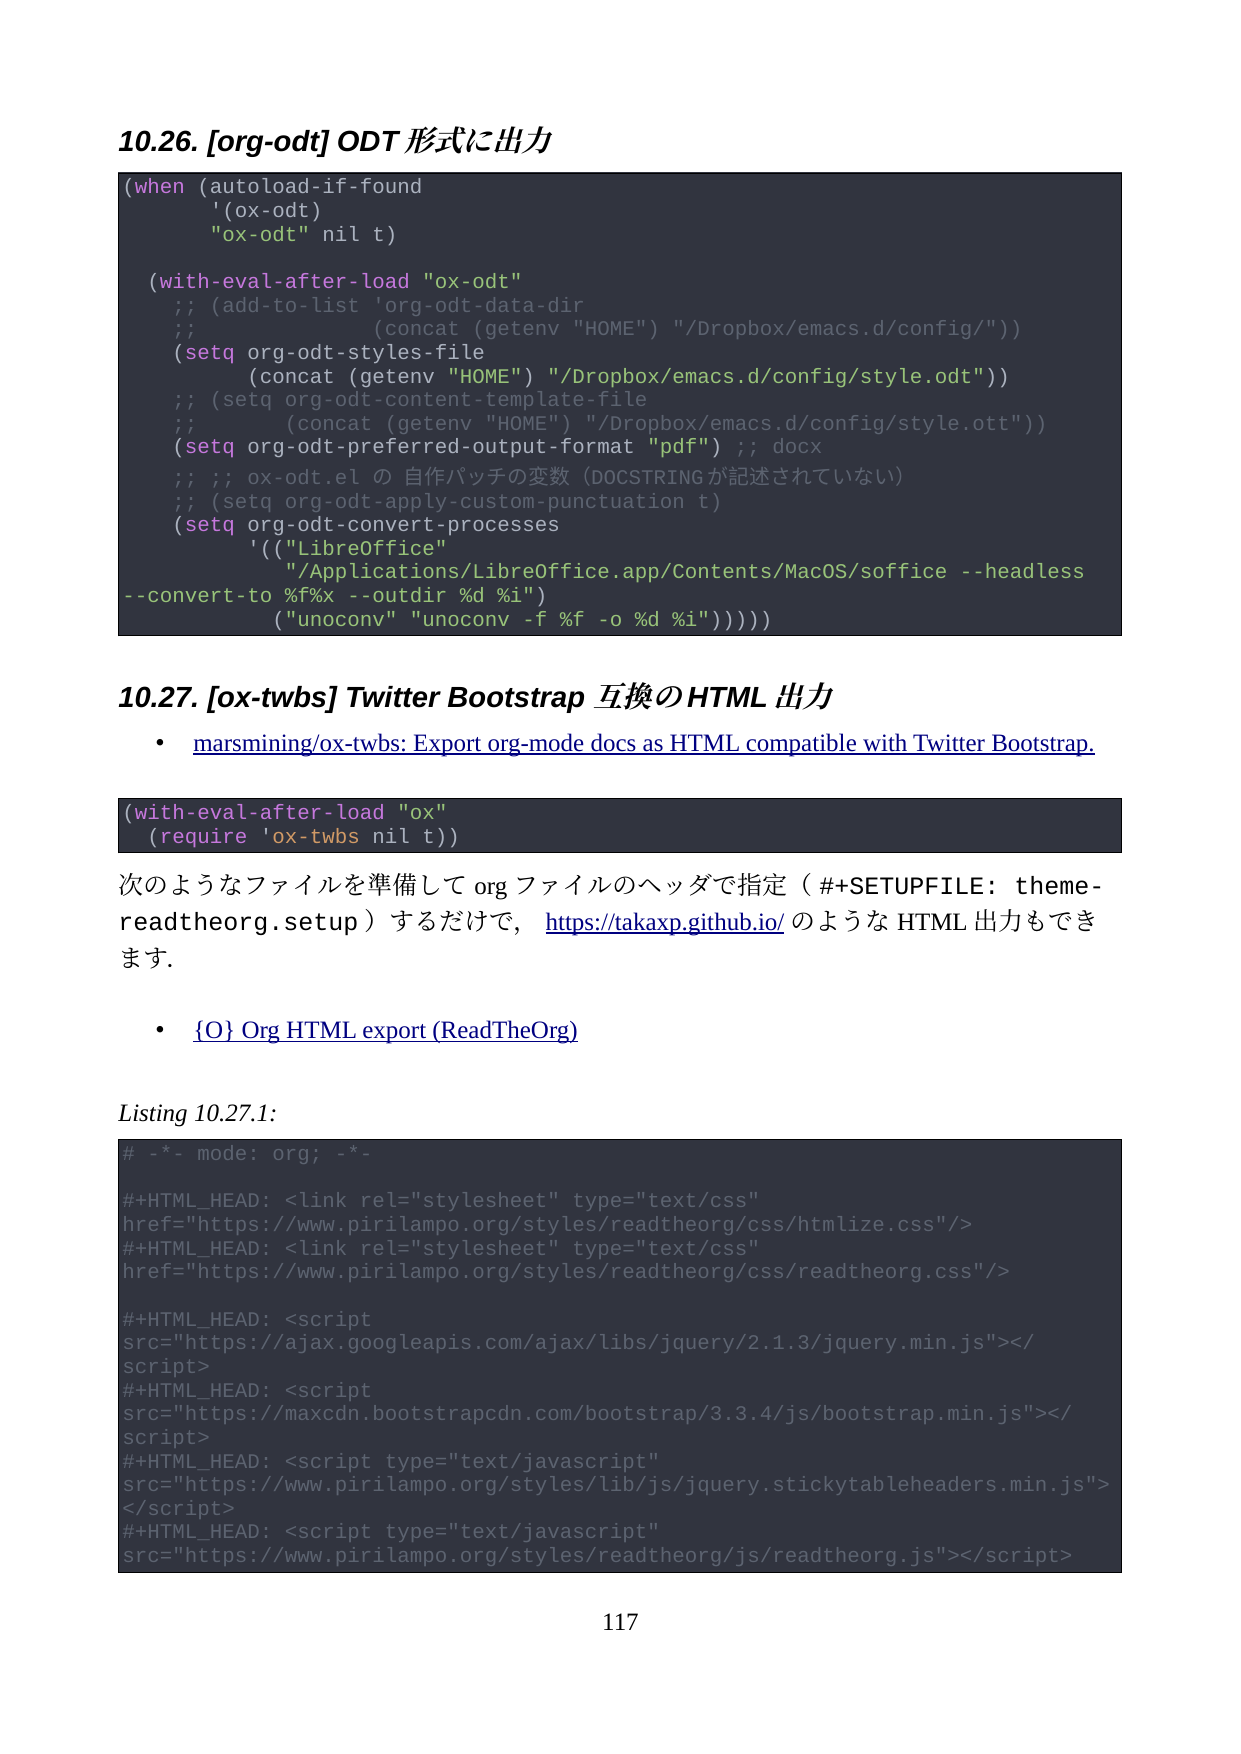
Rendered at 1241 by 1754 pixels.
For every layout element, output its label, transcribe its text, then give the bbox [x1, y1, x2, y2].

subtitle [org-odt] ODT形式に出力 [118, 118, 1122, 160]
text #+HTML_HEAD: <script type="text/javascript" src="https://www.pirilampo.org/styles/readtheorg/js/readtheorg.js"></script> [119, 1518, 1121, 1572]
text ;; (add-to-list 'org-odt-data-dir [119, 291, 1121, 314]
text (concat (getenv "HOME") "/Dropbox/emacs.d/config/style.odt")) [119, 362, 1121, 385]
text (setq org-odt-preferred-output-format "pdf") ;; docx [119, 433, 1121, 456]
text ("unoconv" "unoconv -f %f -o %d %i"))))) [119, 605, 1121, 635]
text #+HTML_HEAD: <script src="https://maxcdn.bootstrapcdn.com/bootstrap/3.3.4/js/bootstrap.min.js"></script> [119, 1376, 1121, 1447]
text # -*- mode: org; -*- [119, 1140, 1121, 1163]
list marsmining/ox-twbs: Export org-mode docs as HTML compatible with Twitter Bootstrap. [156, 728, 1122, 786]
text #+HTML_HEAD: <script src="https://ajax.googleapis.com/ajax/libs/jquery/2.1.3/jquery.min.js"></script> [119, 1305, 1121, 1376]
text (when (autoload-if-found [119, 174, 1121, 196]
text ;; (setq org-odt-content-template-file [119, 385, 1121, 409]
text (with-eval-after-load "ox" [119, 799, 1121, 822]
text "/Applications/LibreOffice.app/Contents/MacOS/soffice --headless --convert-to %f%x --outdir %d %i") [119, 558, 1121, 605]
text (with-eval-after-load "ox-odt" [119, 267, 1121, 291]
text ;; (concat (getenv "HOME") "/Dropbox/emacs.d/config/")) [119, 314, 1121, 338]
text (setq org-odt-convert-processes [119, 510, 1121, 534]
text ;; ;; ox-odt.el の 自作パッチの変数（DOCSTRINGが記述されていない） [119, 456, 1121, 487]
text #+HTML_HEAD: <link rel="stylesheet" type="text/css" href="https://www.pirilampo.org/styles/readtheorg/css/htmlize.css"/> [119, 1187, 1121, 1234]
text (setq org-odt-styles-file [119, 338, 1121, 362]
text '(ox-odt) [119, 196, 1121, 220]
text #+HTML_HEAD: <link rel="stylesheet" type="text/css" href="https://www.pirilampo.org/styles/readtheorg/css/readtheorg.css"/> [119, 1234, 1121, 1281]
text #+HTML_HEAD: <script type="text/javascript" src="https://www.pirilampo.org/styles/lib/js/jquery.stickytableheaders.min.js"></script> [119, 1447, 1121, 1518]
subtitle [ox-twbs] Twitter Bootstrap 互換のHTML出力 [118, 674, 1122, 716]
text ;; (concat (getenv "HOME") "/Dropbox/emacs.d/config/style.ott")) [119, 409, 1121, 433]
list Listing 10.27.1: [118, 1098, 1122, 1127]
text (require 'ox-twbs nil t)) [119, 822, 1121, 852]
text ;; (setq org-odt-apply-custom-punctuation t) [119, 487, 1121, 510]
text 次のようなファイルを準備して org ファイルのヘッダで指定（ #+SETUPFILE: theme-readtheorg.setup ）するだけで， https://takaxp.github.io/ のような HTML 出力もできます． [118, 866, 1122, 1003]
text '(("LibreOffice" [119, 534, 1121, 558]
list {O} Org HTML export (ReadTheOrg) [156, 1016, 1122, 1073]
text "ox-odt" nil t) [119, 220, 1121, 243]
